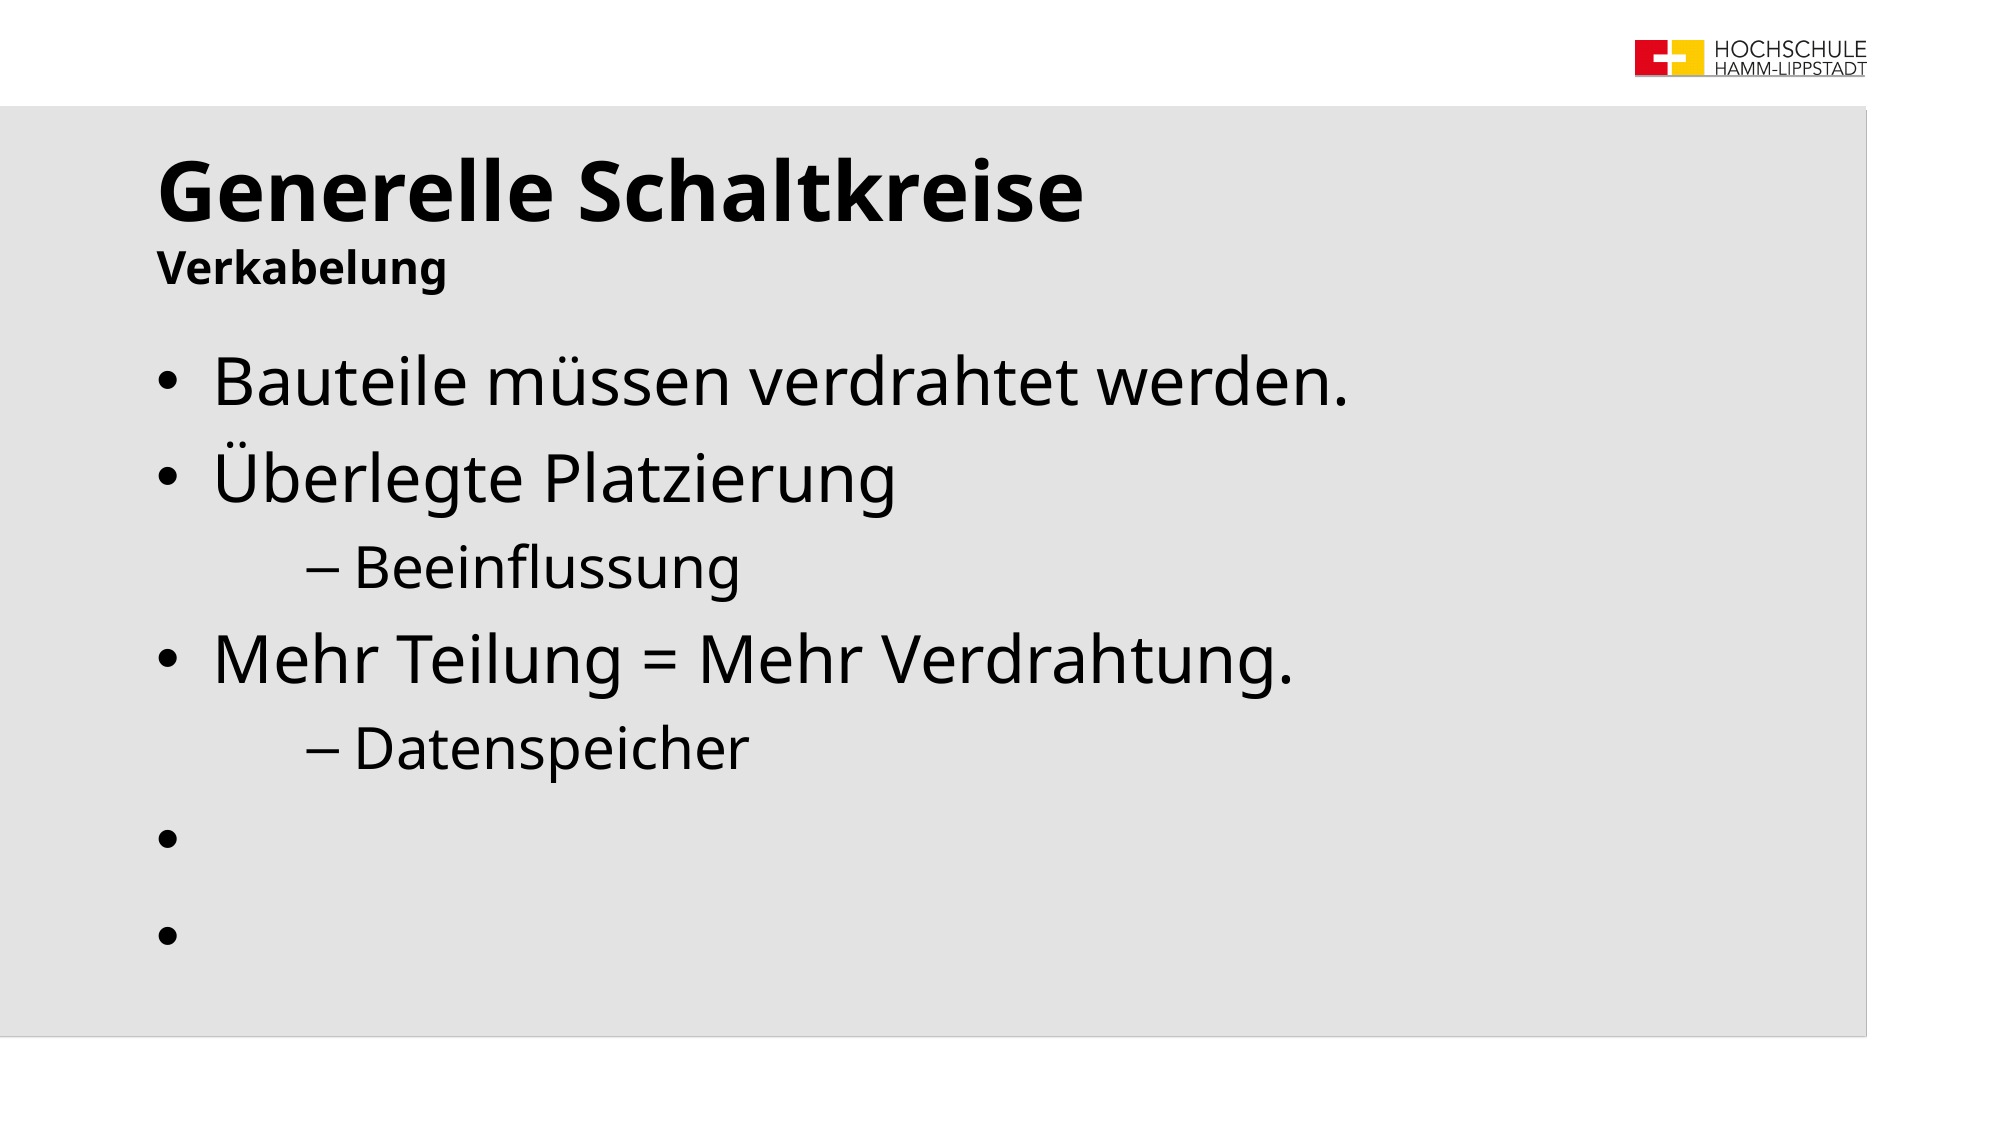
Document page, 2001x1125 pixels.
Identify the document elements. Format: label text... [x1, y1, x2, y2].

title Generelle Schaltkreise Verkabelung [141, 122, 1821, 310]
list Bauteile müssen verdrahtet werden. Überlegte Platzierung Beeinflussung Mehr Teilung = Mehr Verdrahtung. Datenspeicher [141, 331, 1821, 1005]
